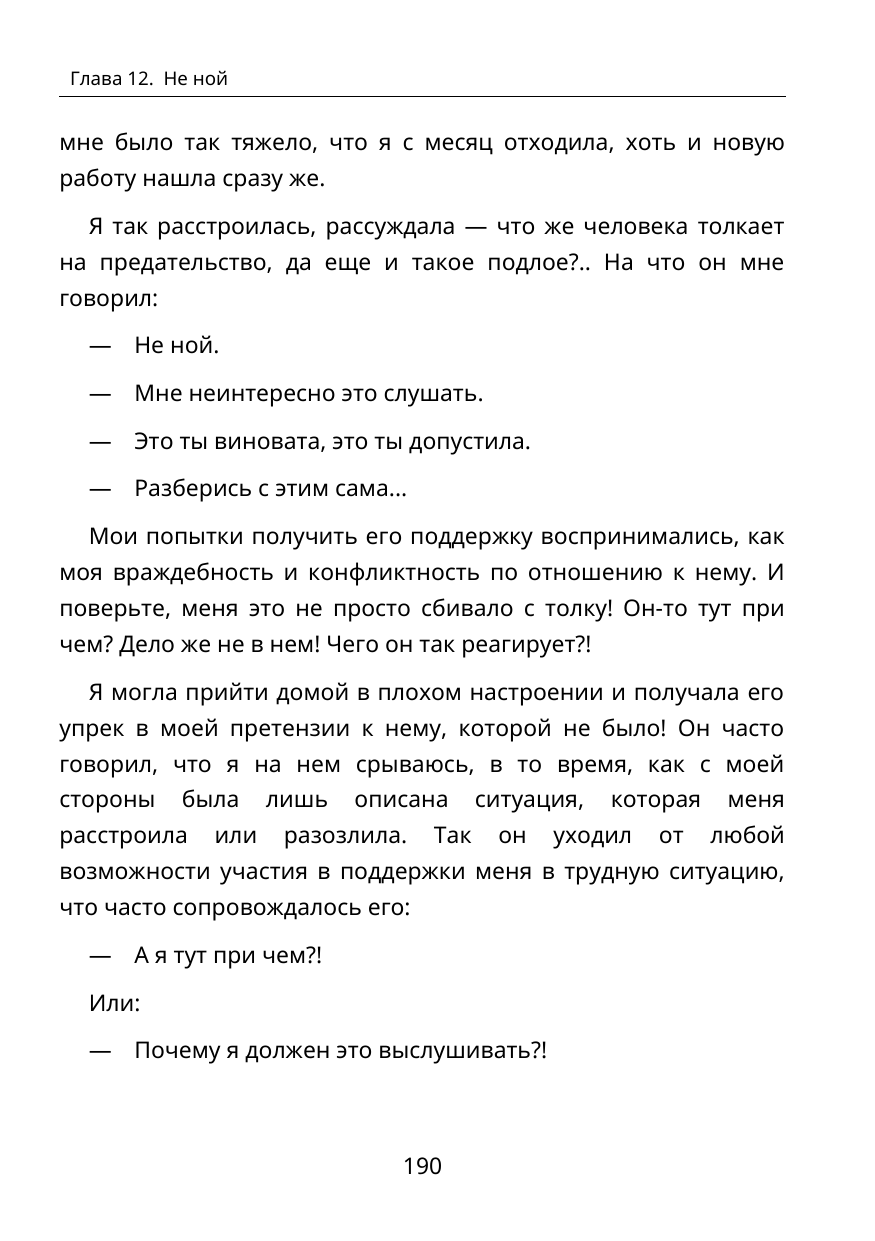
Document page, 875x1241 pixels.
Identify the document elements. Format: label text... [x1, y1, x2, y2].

text Или: [59, 987, 786, 1018]
text мне было так тяжело, что я с месяц отходила, хоть и новую работу нашла сразу же. [59, 126, 786, 193]
list Разберись с этим сама... [59, 472, 786, 504]
list Мне неинтересно это слушать. [59, 377, 786, 408]
list Почему я должен это выслушивать?! [59, 1034, 786, 1066]
list А я тут при чем?! [59, 939, 786, 970]
text Мои попытки получить его поддержку воспринимались, как моя враждебность и конфликтность по отношению к нему. И поверьте, меня это не просто сбивало с толку! Он-то тут при чем? Дело же не в нем! Чего он так реагирует?! [59, 520, 786, 659]
list Не ной. [59, 329, 786, 361]
text Я могла прийти домой в плохом настроении и получала его упрек в моей претензии к нему, которой не было! Он часто говорил, что я на нем срываюсь, в то время, как с моей стороны была лишь описана ситуация, которая меня расстроила или разозлила. Так он уходил от любой возможности участия в поддержки меня в трудную ситуацию, что часто сопровождалось его: [59, 676, 786, 922]
list Это ты виновата, это ты допустила. [59, 425, 786, 456]
text Я так расстроилась, рассуждала — что же человека толкает на предательство, да еще и такое подлое?.. На что он мне говорил: [59, 210, 786, 313]
